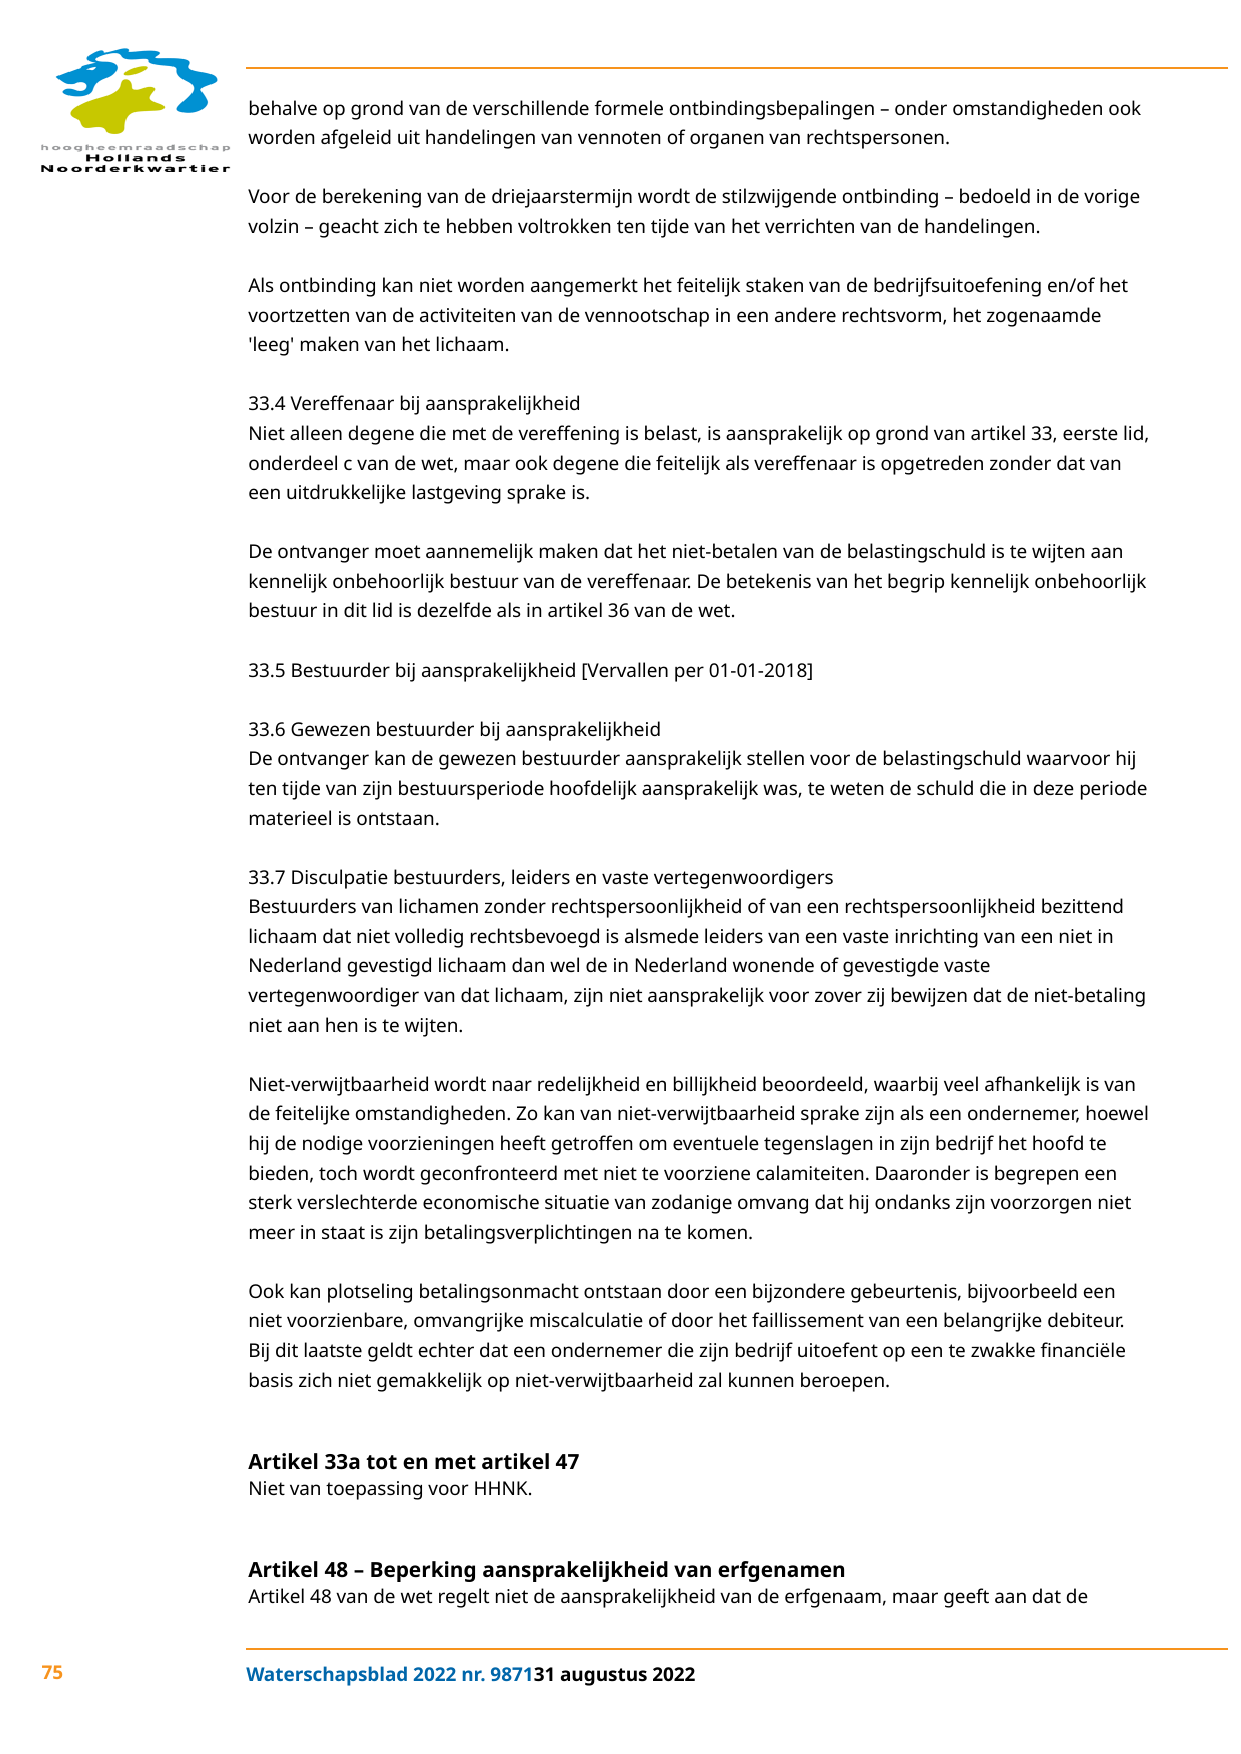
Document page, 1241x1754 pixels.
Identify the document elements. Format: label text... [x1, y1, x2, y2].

text Niet alleen degene die met de vereffening is belast, is aansprakelijk op grond van artikel 33, eerste lid, onderdeel c van de wet, maar ook degene die feitelijk als vereffenaar is opgetreden zonder dat van een uitdrukkelijke lastgeving sprake is. [248, 420, 1152, 505]
picture [41, 47, 231, 172]
text 33.6 Gewezen bestuurder bij aansprakelijkheid [248, 716, 1152, 742]
text Bestuurders van lichamen zonder rechtspersoonlijkheid of van een rechtspersoonlijkheid bezittend lichaam dat niet volledig rechtsbevoegd is alsmede leiders van een vaste inrichting van een niet in Nederland gevestigd lichaam dan wel de in Nederland wonende of gevestigde vaste vertegenwoordiger van dat lichaam, zijn niet aansprakelijk voor zover zij bewijzen dat de niet-betaling niet aan hen is te wijten. [248, 893, 1152, 1038]
text behalve op grond van de verschillende formele ontbindingsbepalingen – onder omstandigheden ook worden afgeleid uit handelingen van vennoten of organen van rechtspersonen. [248, 95, 1152, 150]
text Niet van toepassing voor HHNK. [248, 1475, 1152, 1501]
text Artikel 48 – Beperking aansprakelijkheid van erfgenamen [248, 1555, 1152, 1584]
text De ontvanger kan de gewezen bestuurder aansprakelijk stellen voor de belastingschuld waarvoor hij ten tijde van zijn bestuursperiode hoofdelijk aansprakelijk was, te weten de schuld die in deze periode materieel is ontstaan. [248, 746, 1152, 831]
text Artikel 33a tot en met artikel 47 [248, 1447, 1152, 1475]
text 33.5 Bestuurder bij aansprakelijkheid [Vervallen per 01-01-2018] [248, 657, 1152, 683]
text Voor de berekening van de driejaarstermijn wordt de stilzwijgende ontbinding – bedoeld in de vorige volzin – geacht zich te hebben voltrokken ten tijde van het verrichten van de handelingen. [248, 183, 1152, 239]
text Artikel 48 van de wet regelt niet de aansprakelijkheid van de erfgenaam, maar geeft aan dat de [248, 1584, 1152, 1609]
text Niet-verwijtbaarheid wordt naar redelijkheid en billijkheid beoordeeld, waarbij veel afhankelijk is van de feitelijke omstandigheden. Zo kan van niet-verwijtbaarheid sprake zijn als een ondernemer, hoewel hij de nodige voorzieningen heeft getroffen om eventuele tegenslagen in zijn bedrijf het hoofd te bieden, toch wordt geconfronteerd met niet te voorziene calamiteiten. Daaronder is begrepen een sterk verslechterde economische situatie van zodanige omvang dat hij ondanks zijn voorzorgen niet meer in staat is zijn betalingsverplichtingen na te komen. [248, 1071, 1152, 1245]
text Als ontbinding kan niet worden aangemerkt het feitelijk staken van de bedrijfsuitoefening en/of het voortzetten van de activiteiten van de vennootschap in een andere rechtsvorm, het zogenaamde 'leeg' maken van het lichaam. [248, 272, 1152, 357]
text 33.7 Disculpatie bestuurders, leiders en vaste vertegenwoordigers [248, 864, 1152, 890]
text De ontvanger moet aannemelijk maken dat het niet-betalen van de belastingschuld is te wijten aan kennelijk onbehoorlijk bestuur van de vereffenaar. De betekenis van het begrip kennelijk onbehoorlijk bestuur in dit lid is dezelfde als in artikel 36 van de wet. [248, 538, 1152, 623]
text 33.4 Vereffenaar bij aansprakelijkheid [248, 391, 1152, 416]
text Ook kan plotseling betalingsonmacht ontstaan door een bijzondere gebeurtenis, bijvoorbeeld een niet voorzienbare, omvangrijke miscalculatie of door het faillissement van een belangrijke debiteur. Bij dit laatste geldt echter dat een ondernemer die zijn bedrijf uitoefent op een te zwakke financiële basis zich niet gemakkelijk op niet-verwijtbaarheid zal kunnen beroepen. [248, 1278, 1152, 1393]
